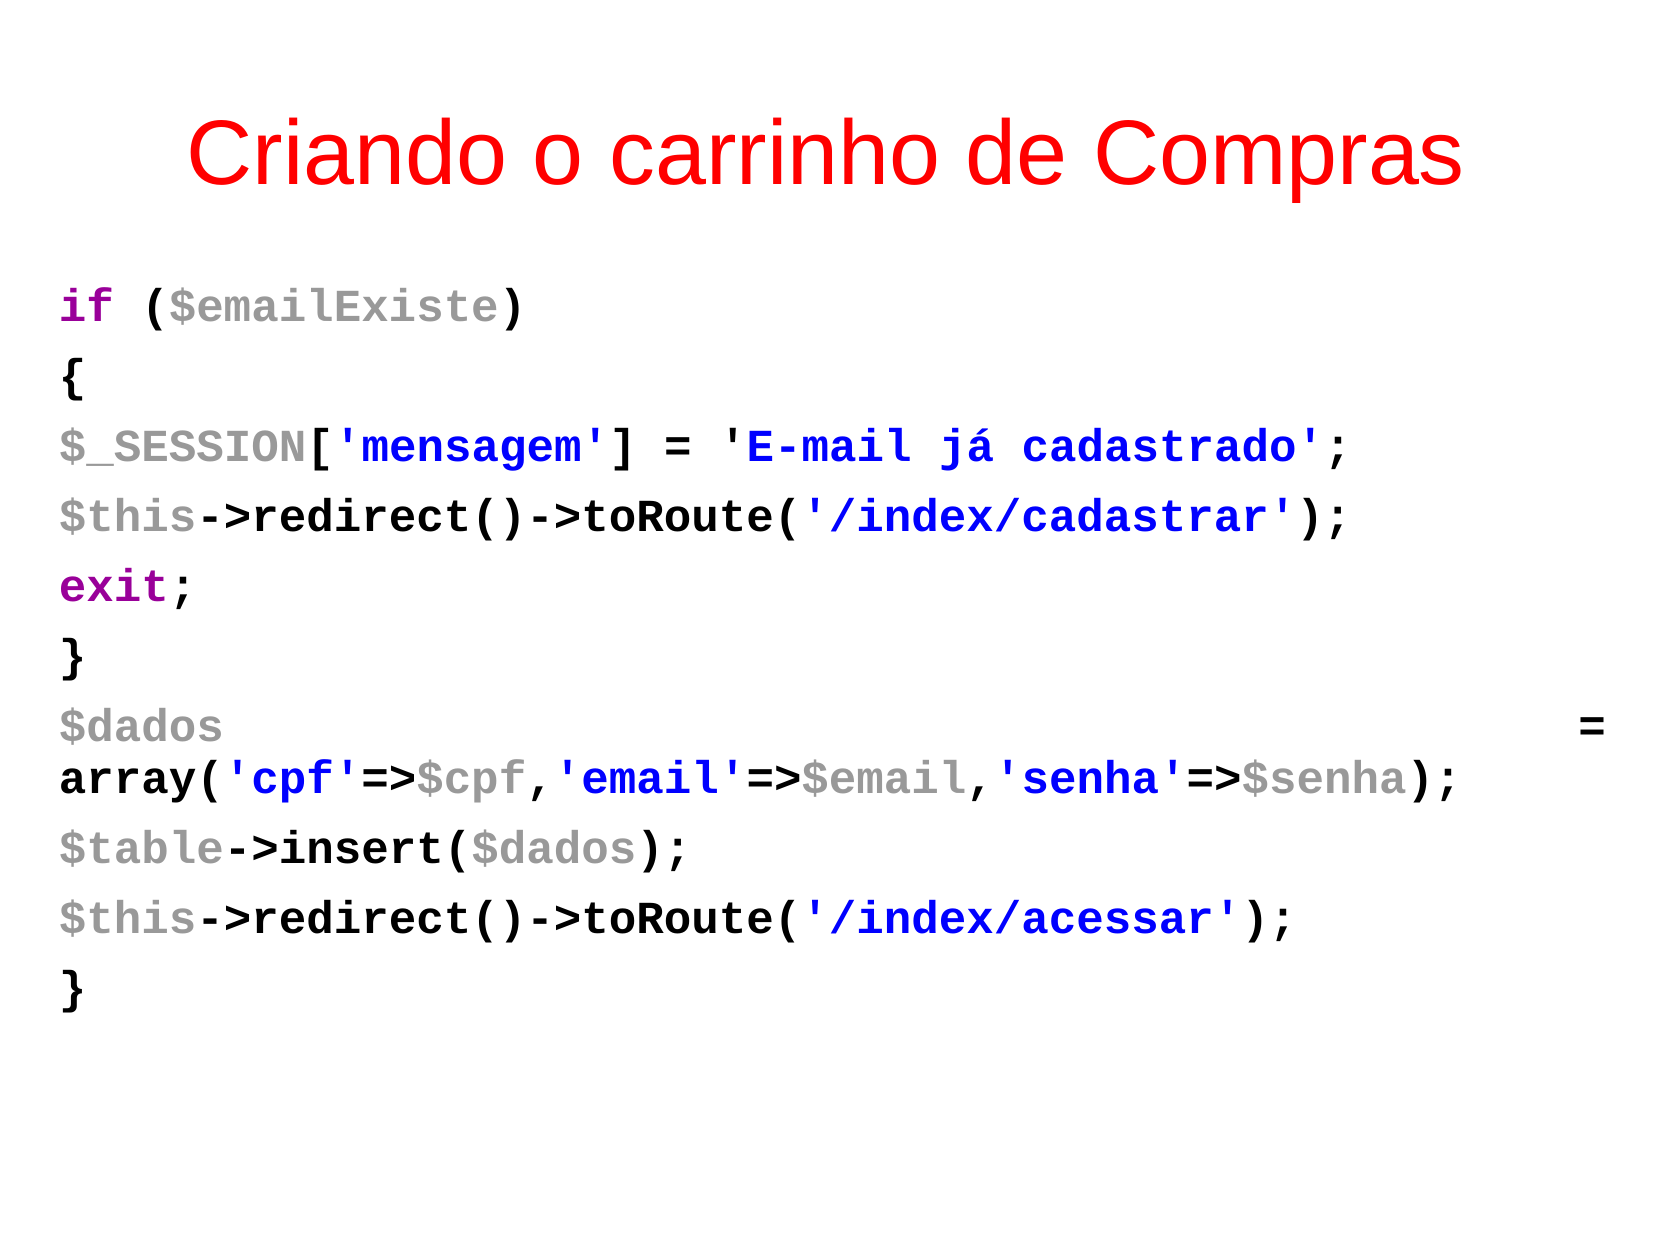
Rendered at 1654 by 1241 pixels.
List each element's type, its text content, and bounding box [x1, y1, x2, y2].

title Criando o carrinho de Compras [82, 49, 1571, 257]
list if ($emailExiste) { $_SESSION['mensagem'] = 'E-mail já cadastrado'; $this->redirect()->toRoute('/index/cadastrar'); exit; } $dados = array('cpf'=>$cpf,'email'=>$email,'senha'=>$senha); $table->insert($dados); $this->redirect()->toRoute('/index/acessar'); } [59, 283, 1607, 1182]
